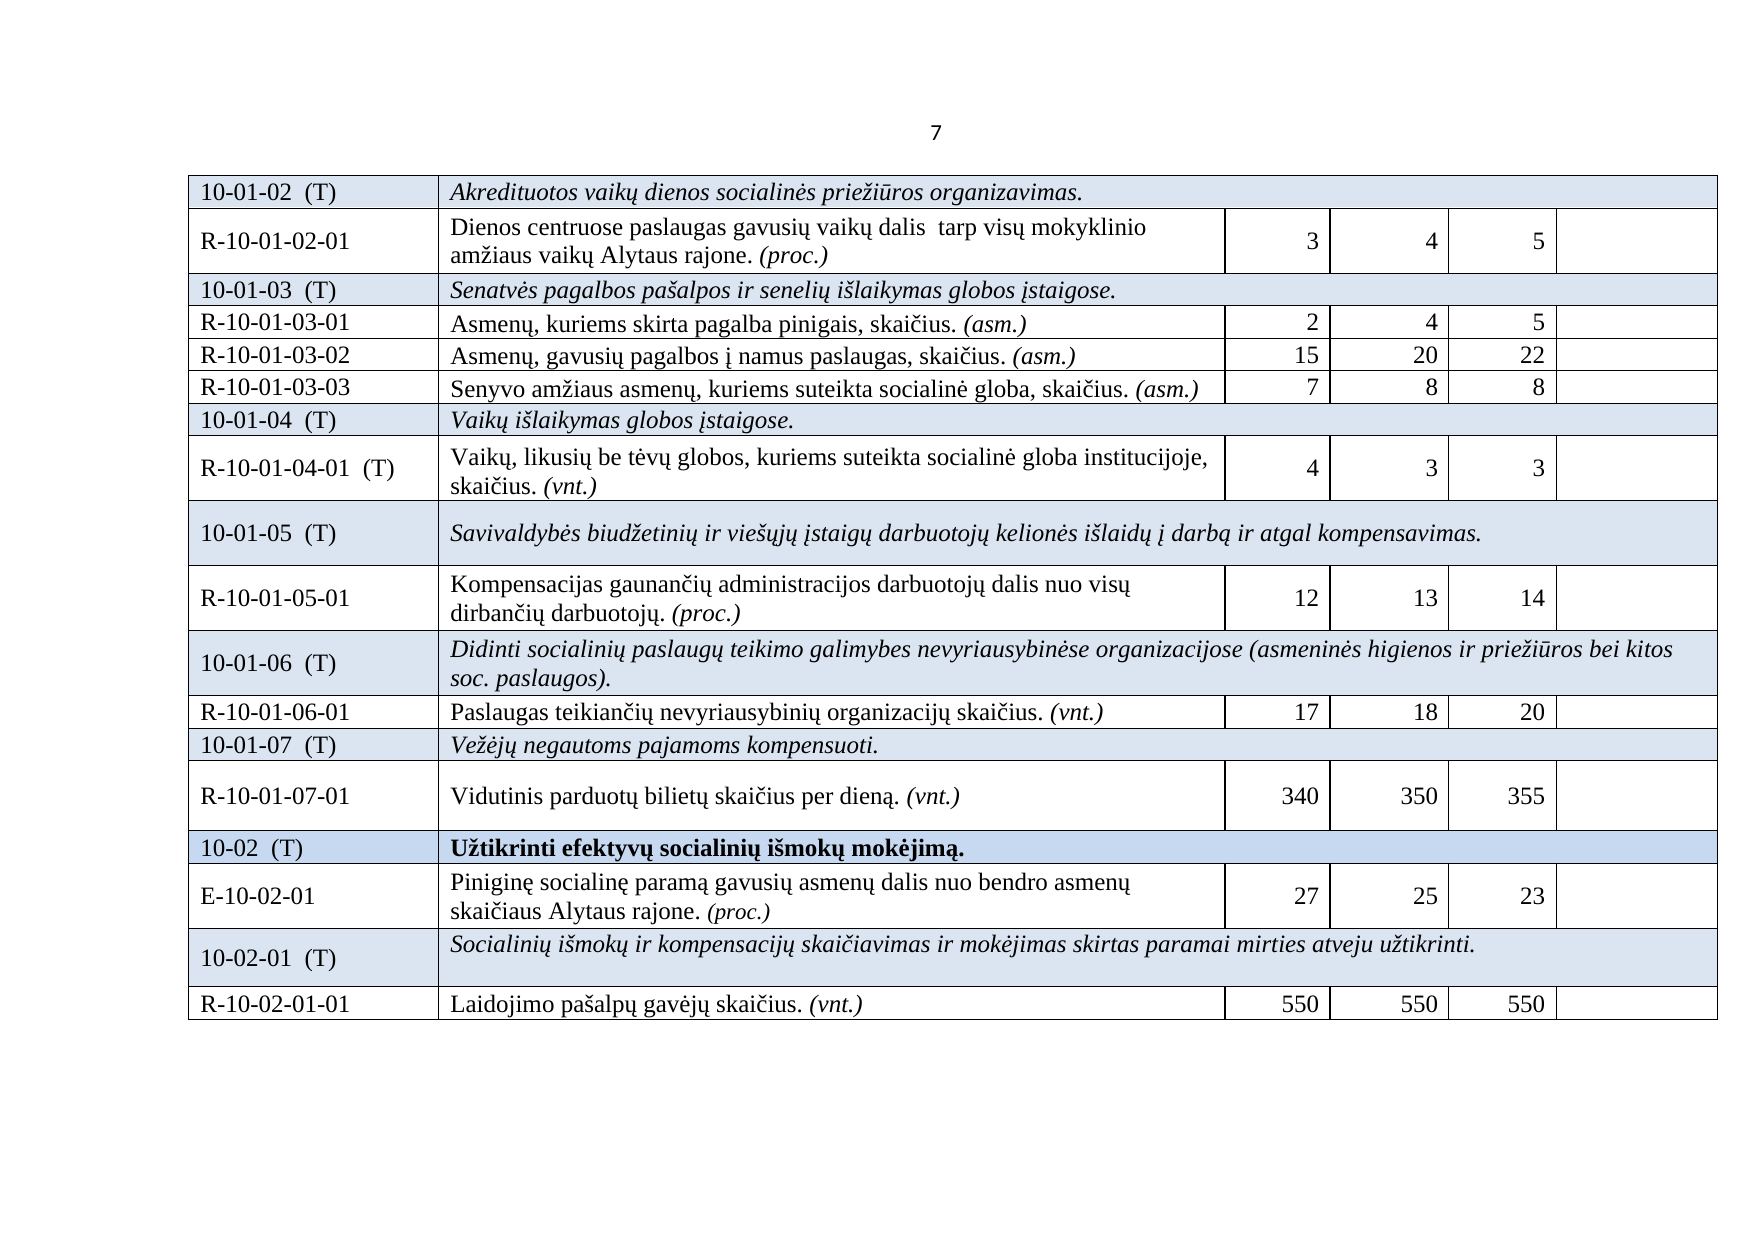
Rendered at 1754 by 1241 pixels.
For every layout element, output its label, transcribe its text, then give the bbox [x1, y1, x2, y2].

table_cell Dienos centruose paslaugas gavusių vaikų dalis tarp visų mokyklinio amžiaus vaikų Alytaus rajone. (proc.) [439, 209, 1224, 272]
table_cell R-10-02-01-01 [189, 987, 438, 1019]
table_cell 5 [1449, 306, 1556, 337]
table_cell 5 [1449, 209, 1556, 272]
table_cell 550 [1226, 987, 1329, 1019]
table_cell [1557, 436, 1717, 500]
table_cell 10-01-06 (T) [189, 631, 438, 695]
table_cell 20 [1331, 339, 1448, 370]
table_cell 13 [1331, 566, 1448, 630]
table_cell 10-01-02 (T) [189, 176, 438, 207]
table_cell 17 [1226, 696, 1329, 727]
table_cell 4 [1331, 209, 1448, 272]
table_cell 550 [1331, 987, 1448, 1019]
table_cell 22 [1449, 339, 1556, 370]
table_cell 10-01-07 (T) [189, 729, 438, 760]
table_cell Vidutinis parduotų bilietų skaičius per dieną. (vnt.) [439, 761, 1224, 830]
table_cell 10-02 (T) [189, 831, 438, 863]
table_cell Senatvės pagalbos pašalpos ir senelių išlaikymas globos įstaigose. [439, 274, 1717, 305]
table_cell Vaikų išlaikymas globos įstaigose. [439, 404, 1717, 435]
table_cell 3 [1449, 436, 1556, 500]
table_cell R-10-01-06-01 [189, 696, 438, 727]
table_cell Užtikrinti efektyvų socialinių išmokų mokėjimą. [439, 831, 1717, 863]
table_cell 10-01-04 (T) [189, 404, 438, 435]
table_cell [1557, 339, 1717, 370]
table_cell 355 [1449, 761, 1556, 830]
table_cell 2 [1226, 306, 1329, 337]
table_cell 550 [1449, 987, 1556, 1019]
table_cell [1557, 371, 1717, 402]
table_cell [1557, 696, 1717, 727]
table_cell R-10-01-02-01 [189, 209, 438, 272]
table_cell Paslaugas teikiančių nevyriausybinių organizacijų skaičius. (vnt.) [439, 696, 1224, 727]
table_cell [1557, 209, 1717, 272]
table_cell 18 [1331, 696, 1448, 727]
table_cell 3 [1331, 436, 1448, 500]
table_cell 25 [1331, 864, 1448, 928]
table_cell [1557, 864, 1717, 928]
table_cell 4 [1331, 306, 1448, 337]
table_cell E-10-02-01 [189, 864, 438, 928]
table_cell Akredituotos vaikų dienos socialinės priežiūros organizavimas. [439, 176, 1717, 207]
table_cell 4 [1226, 436, 1329, 500]
table_cell Kompensacijas gaunančių administracijos darbuotojų dalis nuo visų dirbančių darbuotojų. (proc.) [439, 566, 1224, 630]
table_cell Asmenų, gavusių pagalbos į namus paslaugas, skaičius. (asm.) [439, 339, 1224, 370]
table_cell 8 [1331, 371, 1448, 402]
table_cell Asmenų, kuriems skirta pagalba pinigais, skaičius. (asm.) [439, 306, 1224, 337]
table_cell R-10-01-05-01 [189, 566, 438, 630]
table_cell 10-02-01 (T) [189, 929, 438, 986]
table_cell 14 [1449, 566, 1556, 630]
table_cell R-10-01-03-02 [189, 339, 438, 370]
table_cell [1557, 306, 1717, 337]
table_cell Vaikų, likusių be tėvų globos, kuriems suteikta socialinė globa institucijoje, skaičius. (vnt.) [439, 436, 1224, 500]
table_cell R-10-01-03-03 [189, 371, 438, 402]
table_cell 10-01-03 (T) [189, 274, 438, 305]
table_cell Vežėjų negautoms pajamoms kompensuoti. [439, 729, 1717, 760]
table_cell 10-01-05 (T) [189, 501, 438, 565]
table_cell 3 [1226, 209, 1329, 272]
table_cell 7 [1226, 371, 1329, 402]
table_cell [1557, 987, 1717, 1019]
table_cell 8 [1449, 371, 1556, 402]
table_cell Didinti socialinių paslaugų teikimo galimybes nevyriausybinėse organizacijose (asmeninės higienos ir priežiūros bei kitos soc. paslaugos). [439, 631, 1717, 695]
table_cell [1557, 761, 1717, 830]
table_cell R-10-01-07-01 [189, 761, 438, 830]
table_cell Senyvo amžiaus asmenų, kuriems suteikta socialinė globa, skaičius. (asm.) [439, 371, 1224, 402]
table_cell 20 [1449, 696, 1556, 727]
table_cell R-10-01-03-01 [189, 306, 438, 337]
table_cell Piniginę socialinę paramą gavusių asmenų dalis nuo bendro asmenų skaičiaus Alytaus rajone. (proc.) [439, 864, 1224, 928]
table_cell 350 [1331, 761, 1448, 830]
table_cell Socialinių išmokų ir kompensacijų skaičiavimas ir mokėjimas skirtas paramai mirties atveju užtikrinti. [439, 929, 1717, 986]
table_cell [1557, 566, 1717, 630]
table_cell 27 [1226, 864, 1329, 928]
table_cell Laidojimo pašalpų gavėjų skaičius. (vnt.) [439, 987, 1224, 1019]
table_cell 340 [1226, 761, 1329, 830]
table_cell Savivaldybės biudžetinių ir viešųjų įstaigų darbuotojų kelionės išlaidų į darbą ir atgal kompensavimas. [439, 501, 1717, 565]
table_cell R-10-01-04-01 (T) [189, 436, 438, 500]
table_cell 23 [1449, 864, 1556, 928]
table_cell 12 [1226, 566, 1329, 630]
table_cell 15 [1226, 339, 1329, 370]
